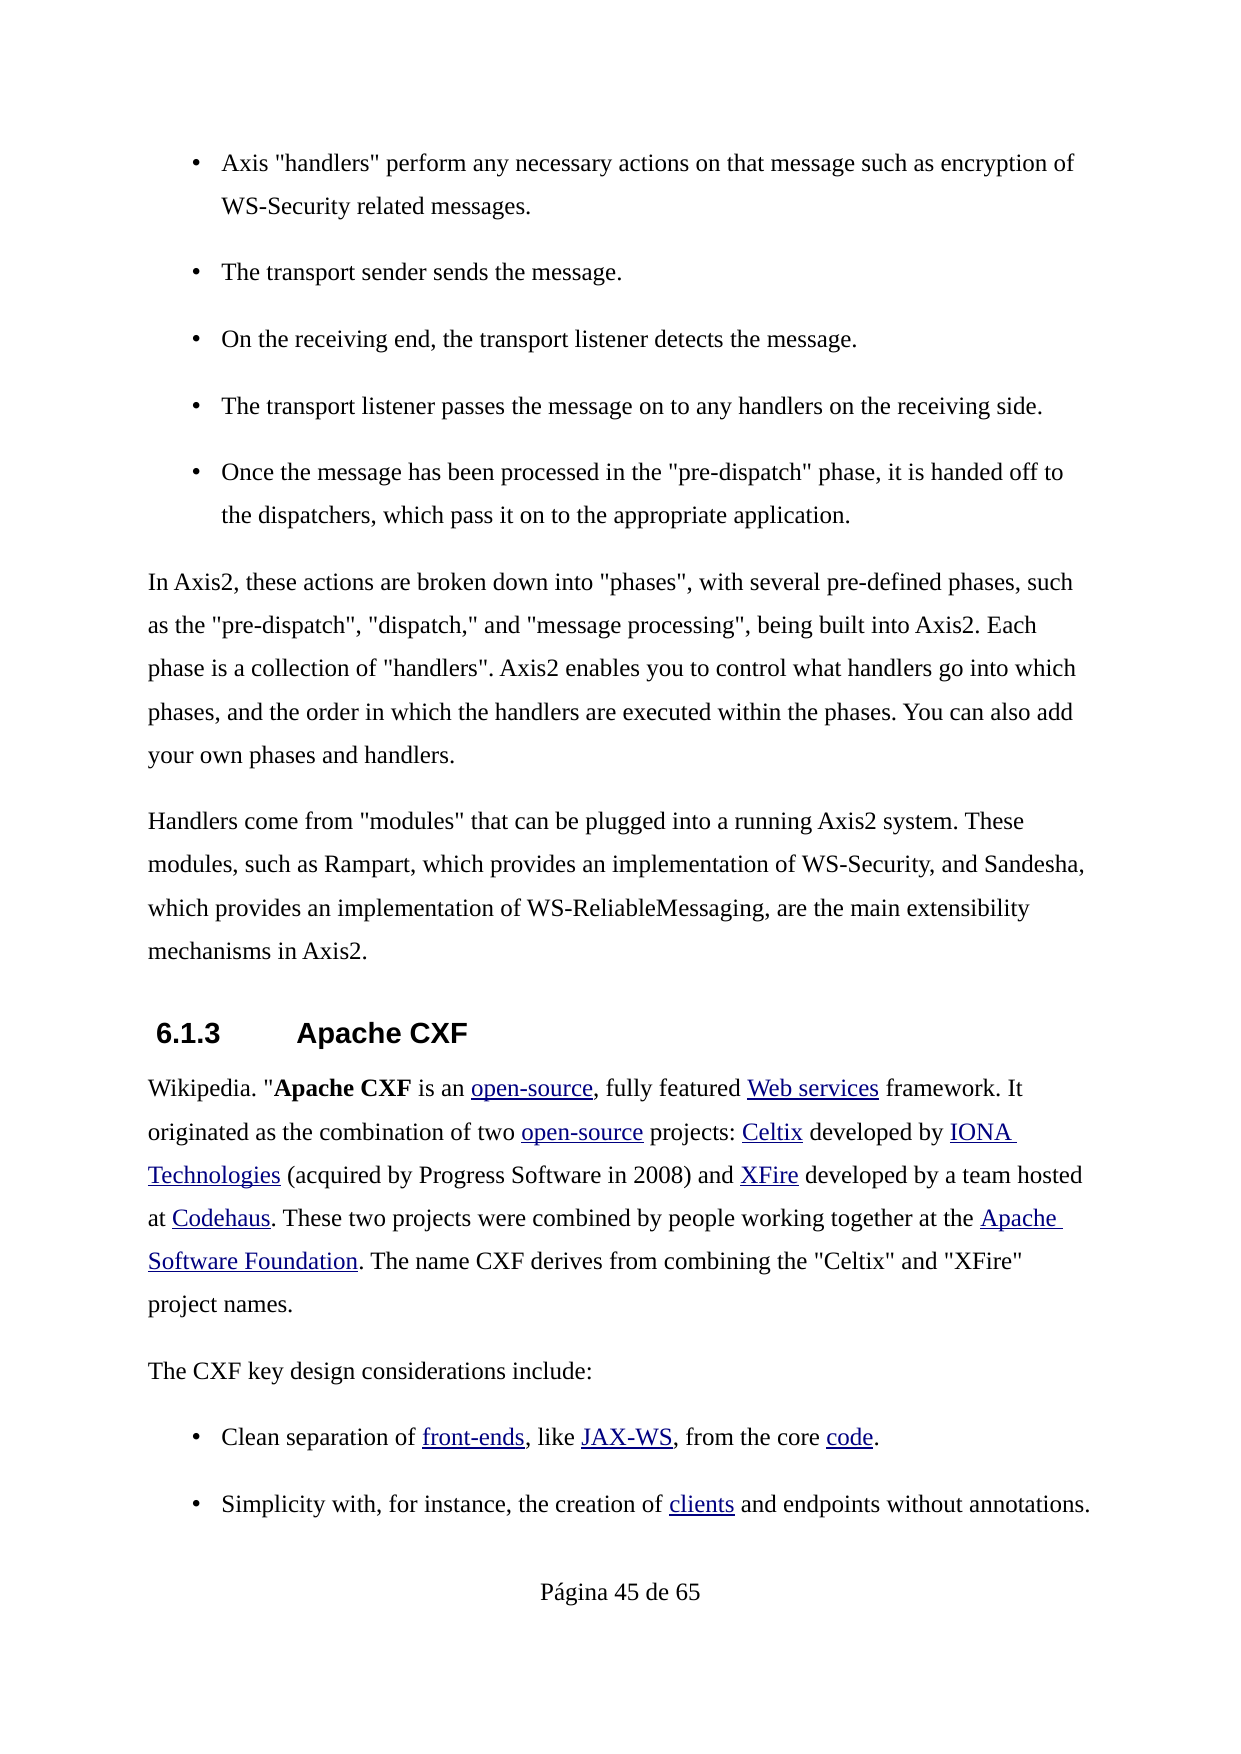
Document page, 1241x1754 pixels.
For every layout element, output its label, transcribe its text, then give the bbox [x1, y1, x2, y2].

list Axis "handlers" perform any necessary actions on that message such as encryption of WS-Security related messages. [192, 148, 1093, 219]
text Wikipedia. "Apache CXF is an open-source, fully featured Web services framework. It originated as the combination of two open-source projects: Celtix developed by IONA Technologies (acquired by Progress Software in 2008) and XFire developed by a team hosted at Codehaus. These two projects were combined by people working together at the Apache Software Foundation. The name CXF derives from combining the "Celtix" and "XFire" project names. [148, 1073, 1093, 1318]
list The transport sender sends the message. [192, 257, 1093, 286]
list Clean separation of front-ends, like JAX-WS, from the core code. [192, 1422, 1093, 1451]
text The CXF key design considerations include: [148, 1356, 1093, 1384]
list The transport listener passes the message on to any handlers on the receiving side. [192, 391, 1093, 419]
list Simplicity with, for instance, the creation of clients and endpoints without annotations. [192, 1489, 1093, 1518]
list Once the message has been processed in the "pre-dispatch" phase, it is handed off to the dispatchers, which pass it on to the appropriate application. [192, 457, 1093, 529]
subtitle Apache CXF [148, 1016, 1093, 1049]
text Handlers come from "modules" that can be plugged into a running Axis2 system. These modules, such as Rampart, which provides an implementation of WS-Security, and Sandesha, which provides an implementation of WS-ReliableMessaging, are the main extensibility mechanisms in Axis2. [148, 806, 1093, 964]
list On the receiving end, the transport listener detects the message. [192, 324, 1093, 353]
text In Axis2, these actions are broken down into "phases", with several pre-defined phases, such as the "pre-dispatch", "dispatch," and "message processing", being built into Axis2. Each phase is a collection of "handlers". Axis2 enables you to control what handlers go into which phases, and the order in which the handlers are executed within the phases. You can also add your own phases and handlers. [148, 567, 1093, 768]
